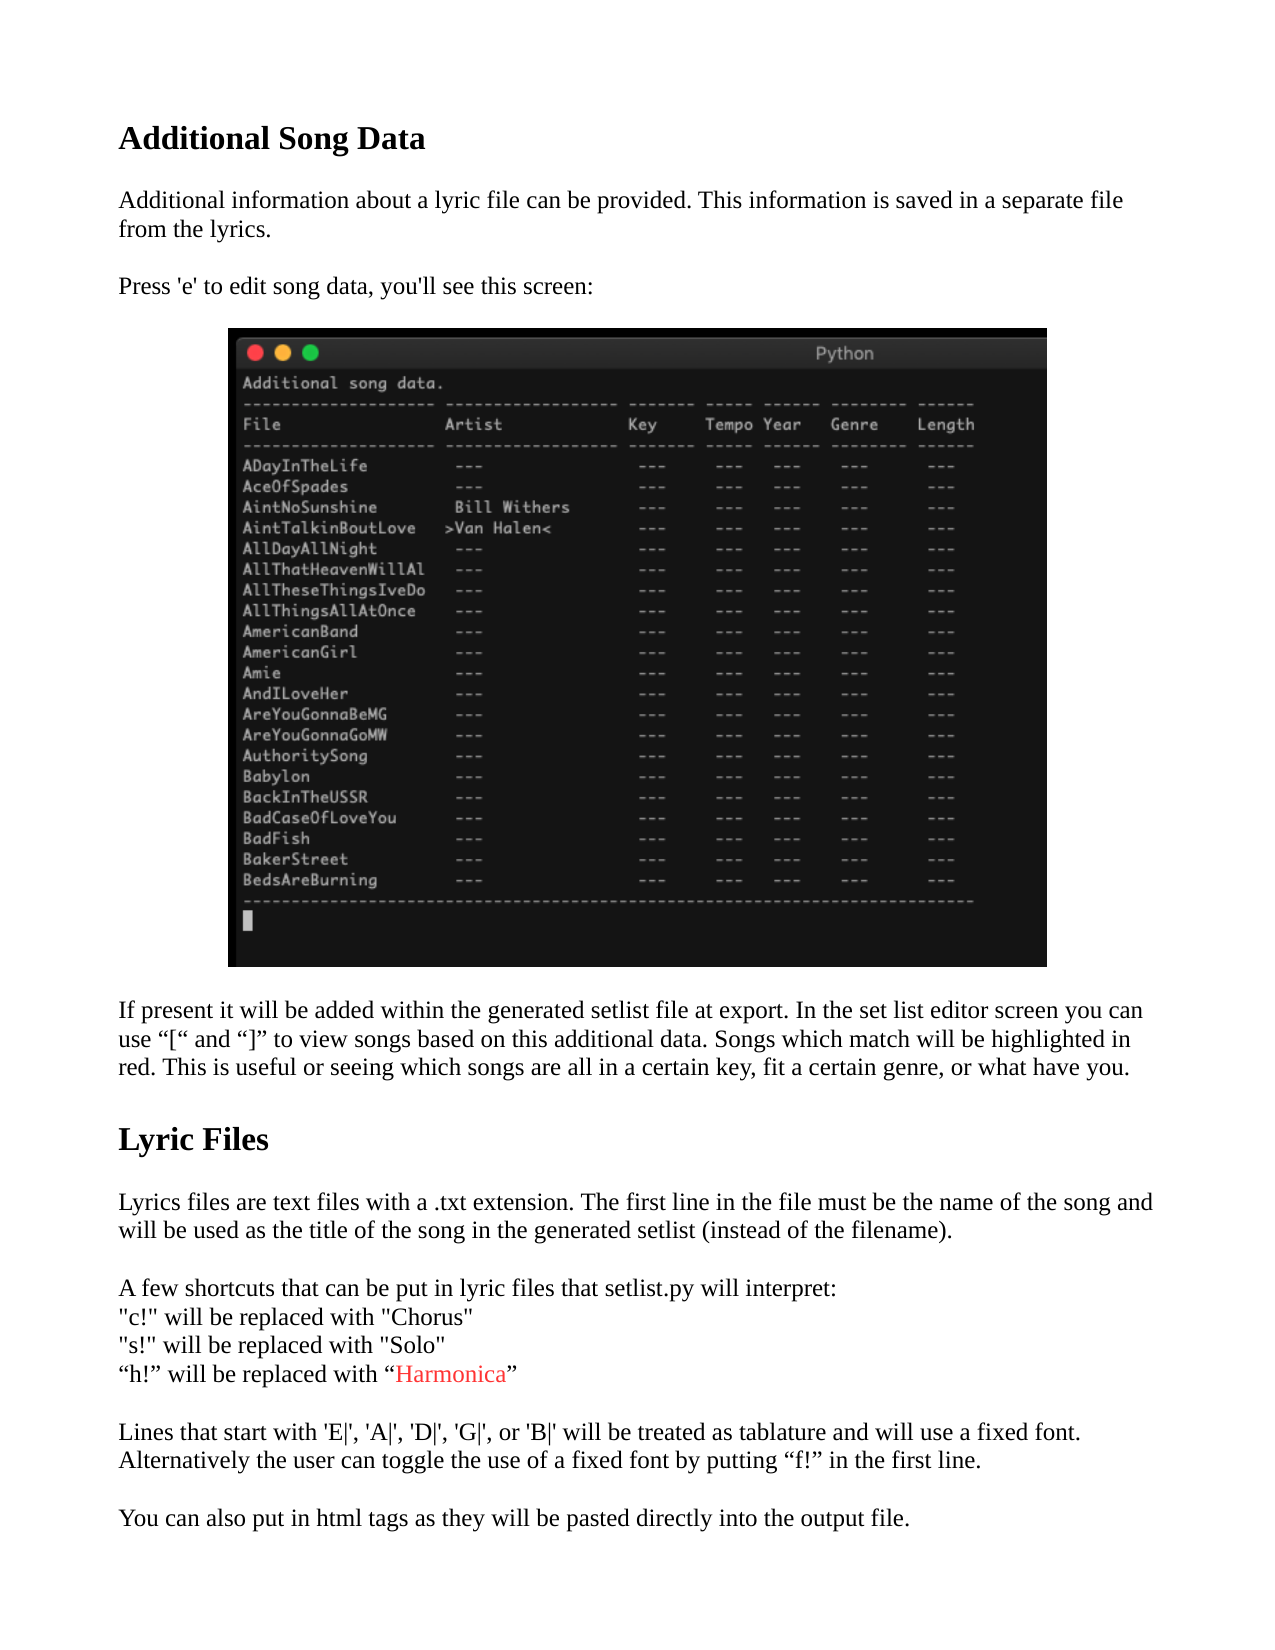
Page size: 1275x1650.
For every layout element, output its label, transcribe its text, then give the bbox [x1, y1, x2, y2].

picture [228, 328, 1047, 967]
text “h!” will be replaced with “Harmonica” [118, 1359, 1157, 1388]
text Lines that start with 'E|', 'A|', 'D|', 'G|', or 'B|' will be treated as tablature and will use a fixed font. Alternatively the user can toggle the use of a fixed font by putting “f!” in the first line. [118, 1417, 1157, 1474]
text You can also put in html tags as they will be pasted directly into the output file. [118, 1503, 1157, 1532]
text Additional information about a lyric file can be provided. This information is saved in a separate file from the lyrics. [118, 185, 1157, 243]
text Lyrics files are text files with a .txt extension. The first line in the file must be the name of the song and will be used as the title of the song in the generated setlist (instead of the filename). [118, 1187, 1157, 1244]
text "s!" will be replaced with "Solo" [118, 1330, 1157, 1359]
text Lyric Files [118, 1119, 1157, 1158]
text A few shortcuts that can be put in lyric files that setlist.py will interpret: [118, 1273, 1157, 1302]
text Additional Song Data [118, 118, 1157, 156]
text If present it will be added within the generated setlist file at export. In the set list editor screen you can use “[“ and “]” to view songs based on this additional data. Songs which match will be highlighted in red. This is useful or seeing which songs are all in a certain key, fit a certain genre, or what have you. [118, 995, 1157, 1081]
text Press 'e' to edit song data, you'll see this screen: [118, 271, 1157, 300]
text "c!" will be replaced with "Chorus" [118, 1302, 1157, 1330]
